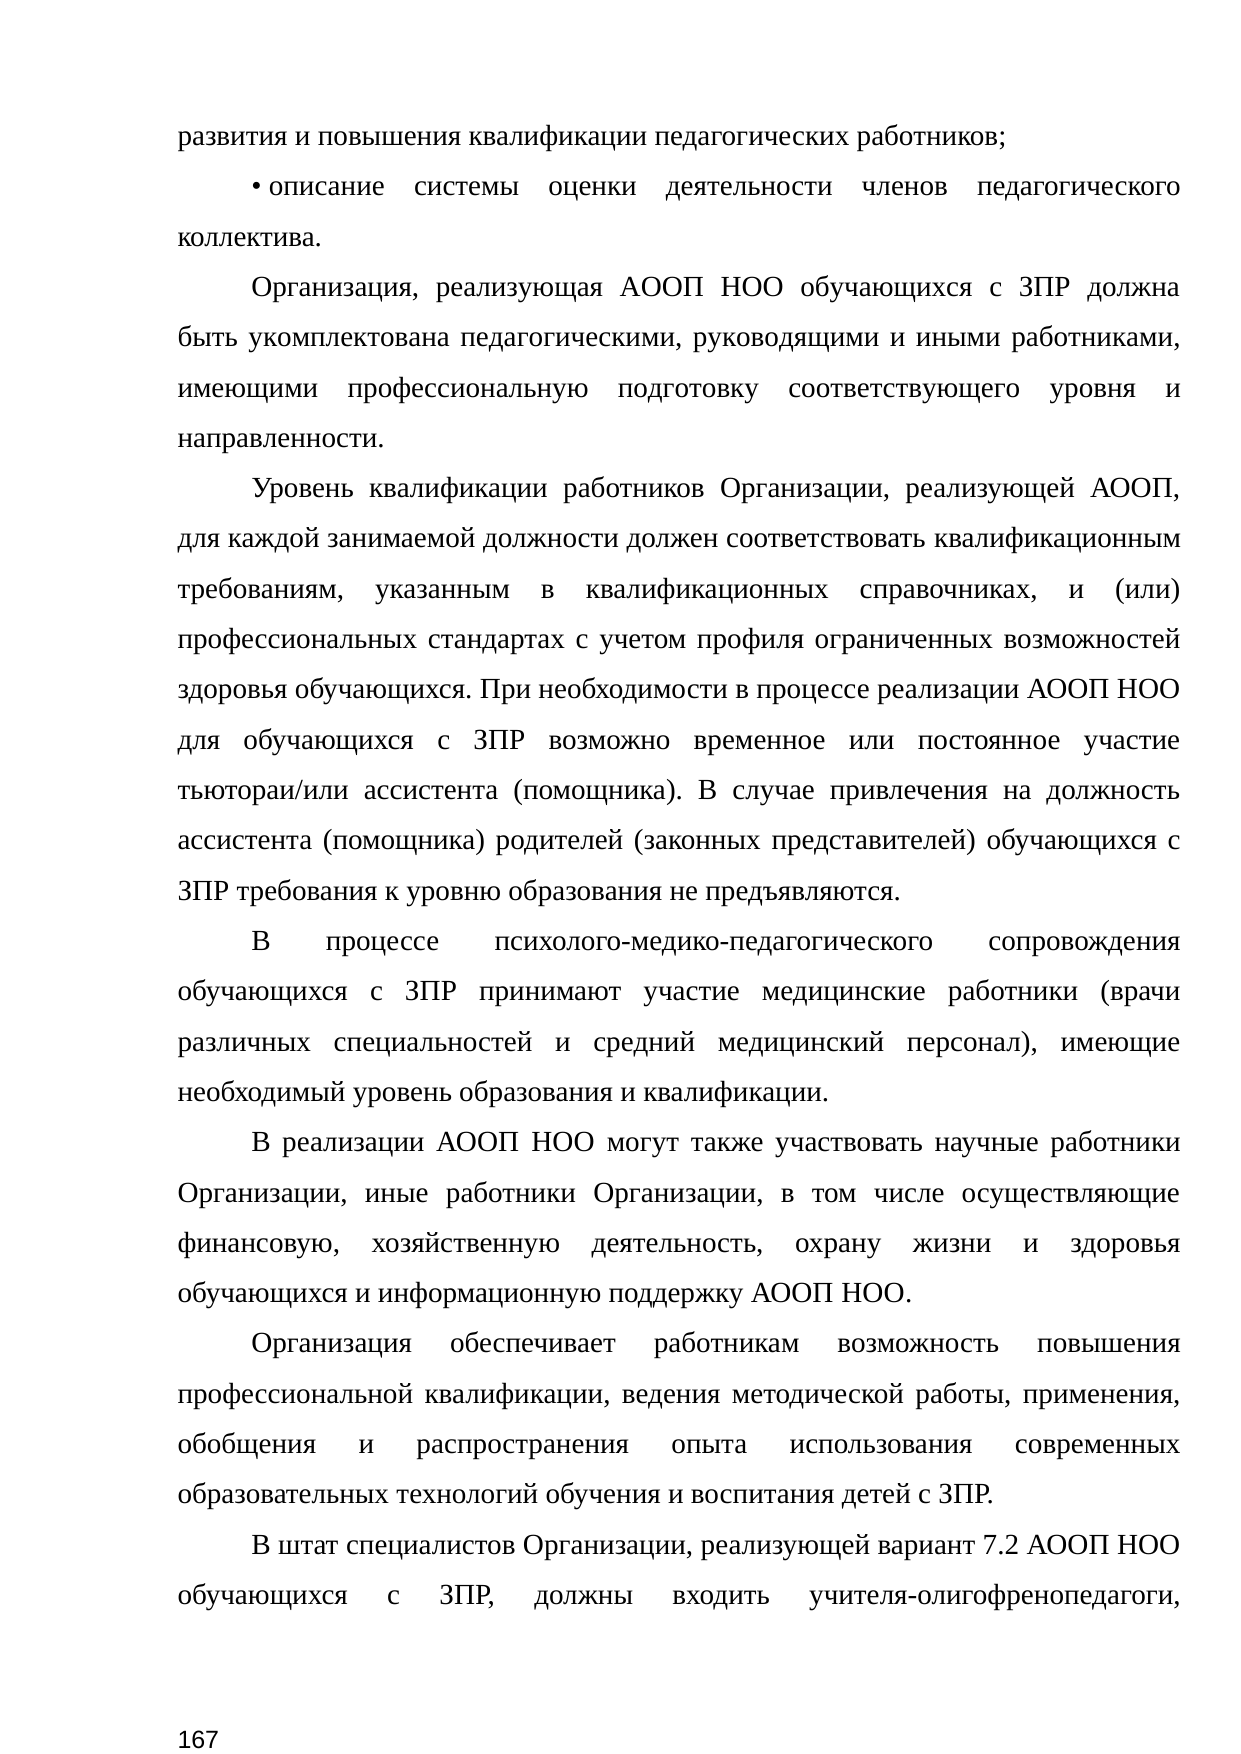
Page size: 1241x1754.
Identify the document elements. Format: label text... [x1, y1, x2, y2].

text Организация обеспечивает работникам возможность повышения профессиональной квалификации, ведения методической работы, применения, обобщения и распространения опыта использования современных образовательных технологий обучения и воспитания детей с ЗПР. [177, 1326, 1181, 1510]
text Организация, реализующая АООП НОО обучающихся с ЗПР должна быть укомплектована педагогическими, руководящими и иными работниками, имеющими профессиональную подготовку соответствующего уровня и направленности. [177, 269, 1181, 453]
text • описание системы оценки деятельности членов педагогического коллектива. [177, 168, 1181, 252]
text развития и повышения квалификации педагогических работников; [177, 118, 1181, 152]
text В процессе психолого-медико-педагогического сопровождения обучающихся с ЗПР принимают участие медицинские работники (врачи различных специальностей и средний медицинский персонал), имеющие необходимый уровень образования и квалификации. [177, 923, 1181, 1108]
text В реализации АООП НОО могут также участвовать научные работники Организации, иные работники Организации, в том числе осуществляющие финансовую, хозяйственную деятельность, охрану жизни и здоровья обучающихся и информационную поддержку АООП НОО. [177, 1124, 1181, 1309]
text В штат специалистов Организации, реализующей вариант 7.2 АООП НОО обучающихся с ЗПР, должны входить учителя-олигофренопедагоги, [177, 1527, 1181, 1611]
text Уровень квалификации работников Организации, реализующей АООП, для каждой занимаемой должности должен соответствовать квалификационным требованиям, указанным в квалификационных справочниках, и (или) профессиональных стандартах с учетом профиля ограниченных возможностей здоровья обучающихся. При необходимости в процессе реализации АООП НОО для обучающихся с ЗПР возможно временное или постоянное участие тьютораи/или ассистента (помощника). В случае привлечения на должность ассистента (помощника) родителей (законных представителей) обучающихся с ЗПР требования к уровню образования не предъявляются. [177, 470, 1181, 906]
